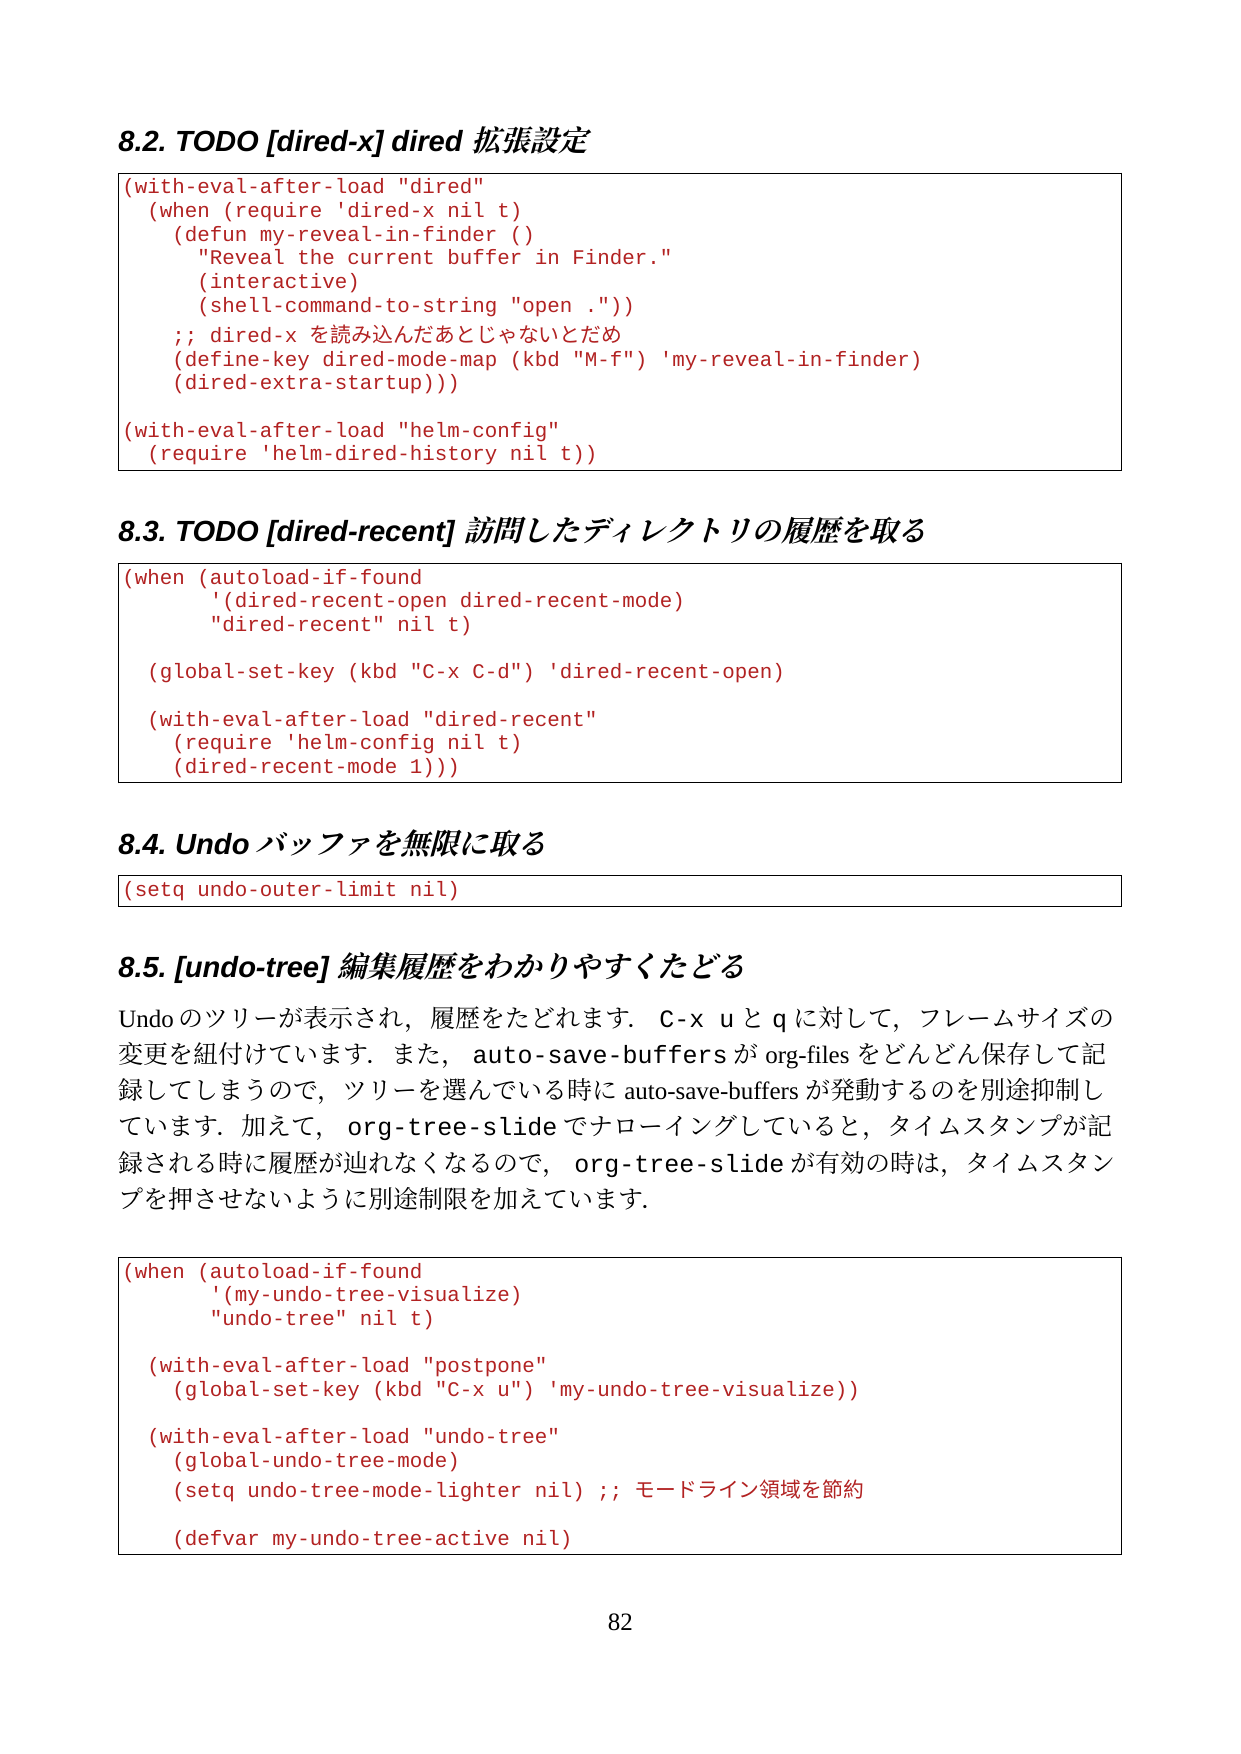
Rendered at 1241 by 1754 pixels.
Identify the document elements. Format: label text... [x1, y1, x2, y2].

subtitle TODO [dired-recent] 訪問したディレクトリの履歴を取る [118, 508, 1122, 550]
text "Reveal the current buffer in Finder." [119, 243, 1121, 267]
text (require 'helm-dired-history nil t)) [119, 439, 1121, 470]
subtitle [undo-tree] 編集履歴をわかりやすくたどる [118, 944, 1122, 986]
text (with-eval-after-load "undo-tree" [119, 1422, 1121, 1446]
text (global-undo-tree-mode) [119, 1446, 1121, 1469]
text (define-key dired-mode-map (kbd "M-f") 'my-reveal-in-finder) [119, 345, 1121, 368]
text (require 'helm-config nil t) [119, 728, 1121, 752]
text (dired-recent-mode 1))) [119, 752, 1121, 782]
text (with-eval-after-load "dired" [119, 174, 1121, 196]
text (interactive) [119, 267, 1121, 291]
text "undo-tree" nil t) [119, 1304, 1121, 1328]
text (defvar my-undo-tree-active nil) [119, 1523, 1121, 1554]
text (with-eval-after-load "postpone" [119, 1351, 1121, 1375]
text (with-eval-after-load "helm-config" [119, 416, 1121, 439]
subtitle TODO [dired-x] dired 拡張設定 [118, 118, 1122, 160]
text (when (autoload-if-found [119, 564, 1121, 586]
text '(dired-recent-open dired-recent-mode) [119, 586, 1121, 610]
text (global-set-key (kbd "C-x u") 'my-undo-tree-visualize)) [119, 1375, 1121, 1398]
text ;; dired-x を読み込んだあとじゃないとだめ [119, 314, 1121, 345]
text (global-set-key (kbd "C-x C-d") 'dired-recent-open) [119, 657, 1121, 681]
text Undoのツリーが表示され，履歴をたどれます． C-x u と q に対して，フレームサイズの変更を紐付けています．また， auto-save-buffers が org-files をどんどん保存して記録してしまうので，ツリーを選んでいる時に auto-save-buffers が発動するのを別途抑制しています．加えて， org-tree-slide でナローイングしていると，タイムスタンプが記録される時に履歴が辿れなくなるので， org-tree-slide が有効の時は，タイムスタンプを押させないように別途制限を加えています． [118, 998, 1122, 1244]
subtitle Undoバッファを無限に取る [118, 821, 1122, 863]
text (dired-extra-startup))) [119, 368, 1121, 392]
text (defun my-reveal-in-finder () [119, 220, 1121, 243]
text "dired-recent" nil t) [119, 610, 1121, 634]
text (when (require 'dired-x nil t) [119, 196, 1121, 220]
text (with-eval-after-load "dired-recent" [119, 704, 1121, 728]
text (when (autoload-if-found [119, 1258, 1121, 1280]
text (setq undo-tree-mode-lighter nil) ;; モードライン領域を節約 [119, 1469, 1121, 1500]
text '(my-undo-tree-visualize) [119, 1280, 1121, 1304]
text (setq undo-outer-limit nil) [119, 876, 1121, 906]
text (shell-command-to-string "open .")) [119, 291, 1121, 314]
